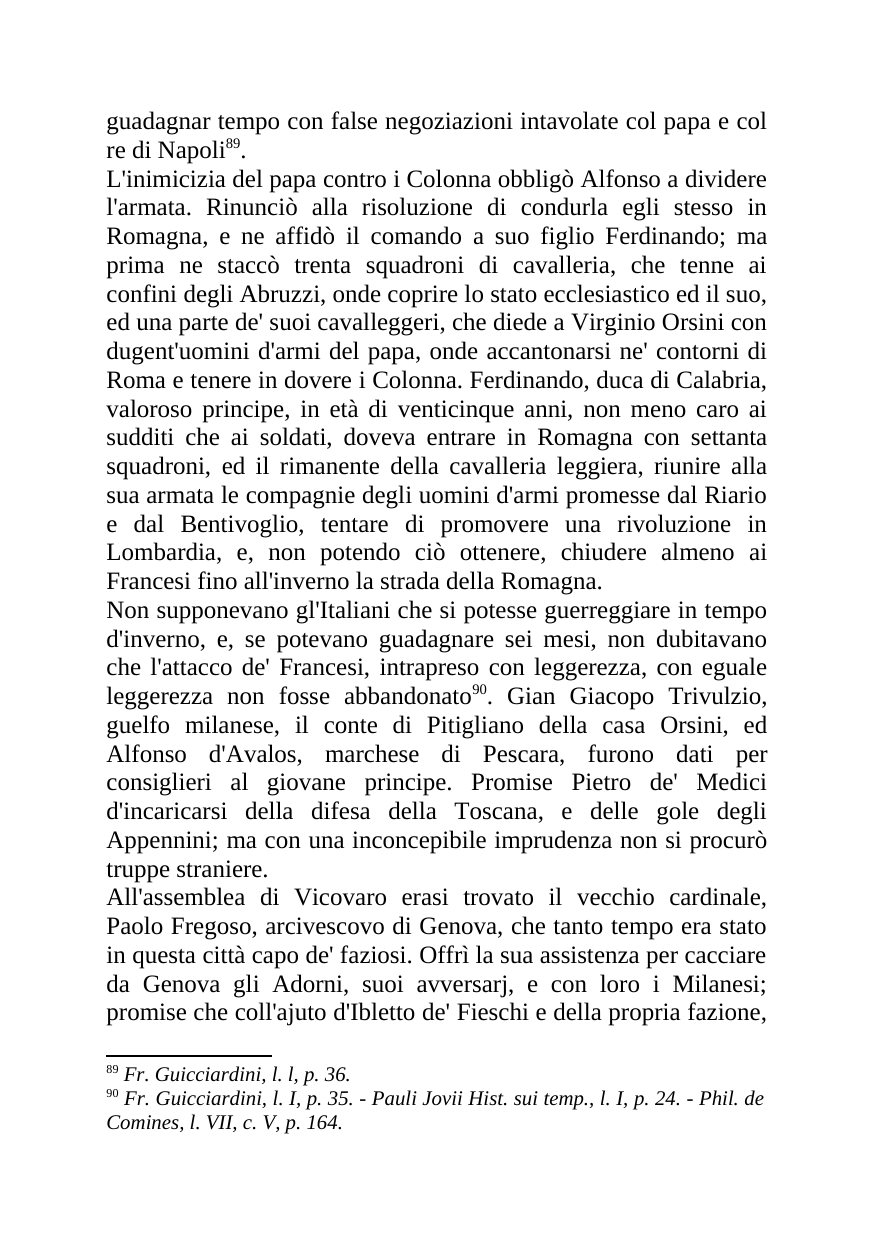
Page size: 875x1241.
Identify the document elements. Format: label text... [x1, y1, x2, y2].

text Non supponevano gl'Italiani che si potesse guerreggiare in tempo d'inverno, e, se potevano guadagnare sei mesi, non dubitavano che l'attacco de' Francesi, intrapreso con leggerezza, con eguale leggerezza non fosse abbandonato. Gian Giacopo Trivulzio, guelfo milanese, il conte di Pitigliano della casa Orsini, ed Alfonso d'Avalos, marchese di Pescara, furono dati per consiglieri al giovane principe. Promise Pietro de' Medici d'incaricarsi della difesa della Toscana, e delle gole degli Appennini; ma con una inconcepibile imprudenza non si procurò truppe straniere. [106, 595, 768, 882]
text L'inimicizia del papa contro i Colonna obbligò Alfonso a dividere l'armata. Rinunciò alla risoluzione di condurla egli stesso in Romagna, e ne affidò il comando a suo figlio Ferdinando; ma prima ne staccò trenta squadroni di cavalleria, che tenne ai confini degli Abruzzi, onde coprire lo stato ecclesiastico ed il suo, ed una parte de' suoi cavalleggeri, che diede a Virginio Orsini con dugent'uomini d'armi del papa, onde accantonarsi ne' contorni di Roma e tenere in dovere i Colonna. Ferdinando, duca di Calabria, valoroso principe, in età di venticinque anni, non meno caro ai sudditi che ai soldati, doveva entrare in Romagna con settanta squadroni, ed il rimanente della cavalleria leggiera, riunire alla sua armata le compagnie degli uomini d'armi promesse dal Riario e dal Bentivoglio, tentare di promovere una rivoluzione in Lombardia, e, non potendo ciò ottenere, chiudere almeno ai Francesi fino all'inverno la strada della Romagna. [106, 164, 768, 595]
text guadagnar tempo con false negoziazioni intavolate col papa e col re di Napoli. [106, 106, 768, 164]
text All'assemblea di Vicovaro erasi trovato il vecchio cardinale, Paolo Fregoso, arcivescovo di Genova, che tanto tempo era stato in questa città capo de' faziosi. Offrì la sua assistenza per cacciare da Genova gli Adorni, suoi avversarj, e con loro i Milanesi; promise che coll'ajuto d'Ibletto de' Fieschi e della propria fazione, [106, 882, 768, 1026]
text Fr. Guicciardini, l. l, p. 36. [106, 1062, 768, 1086]
text Fr. Guicciardini, l. I, p. 35. - Pauli Jovii Hist. sui temp., l. I, p. 24. - Phil. de Comines, l. VII, c. V, p. 164. [106, 1086, 768, 1134]
